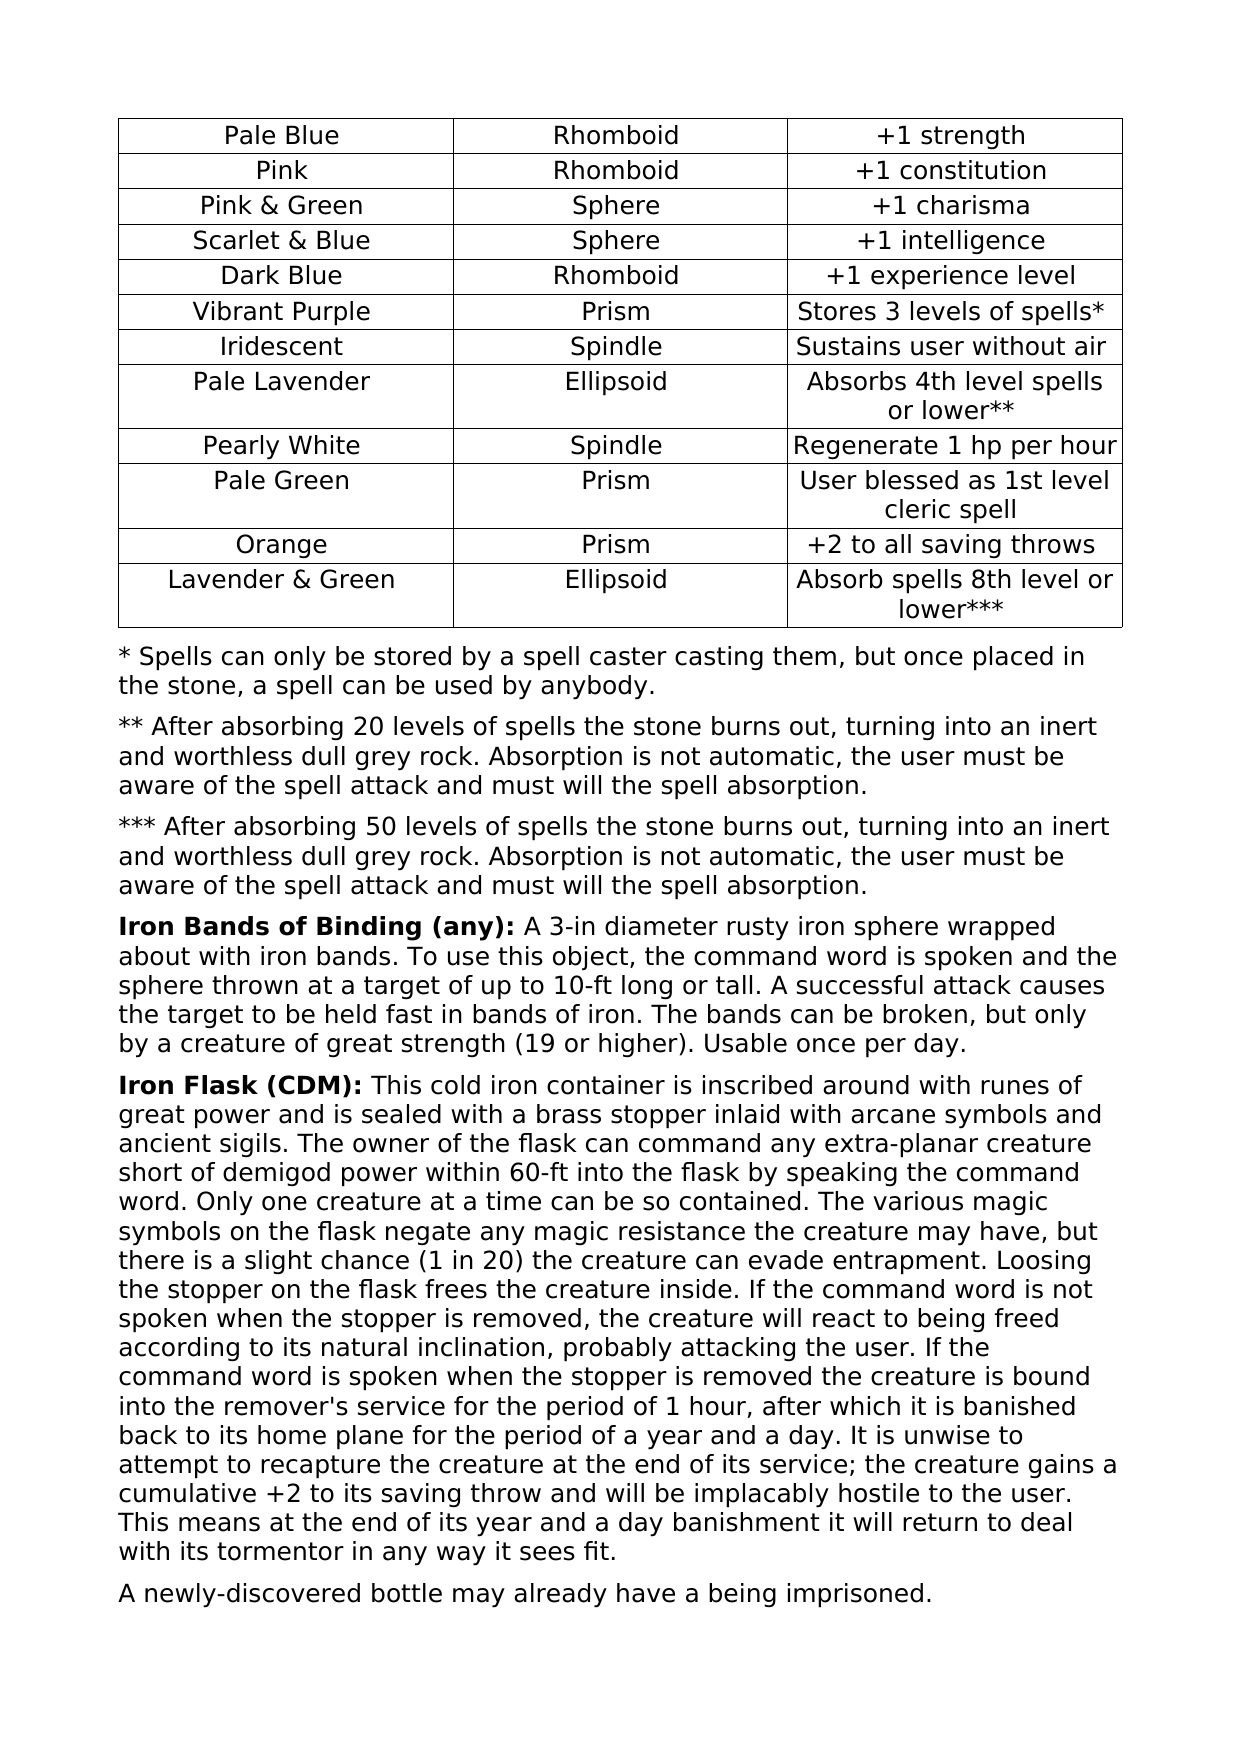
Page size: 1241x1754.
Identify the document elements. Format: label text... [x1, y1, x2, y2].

table_cell Prism [454, 529, 787, 563]
table_cell User blessed as 1st level cleric spell [788, 464, 1122, 527]
table_cell Dark Blue [119, 260, 453, 294]
table_cell Iridescent [119, 330, 453, 364]
text Iron Flask (CDM): This cold iron container is inscribed around with runes of great power and is sealed with a brass stopper inlaid with arcane symbols and ancient sigils. The owner of the flask can command any extra-planar creature short of demigod power within 60-ft into the flask by speaking the command word. Only one creature at a time can be so contained. The various magic symbols on the flask negate any magic resistance the creature may have, but there is a slight chance (1 in 20) the creature can evade entrapment. Loosing the stopper on the flask frees the creature inside. If the command word is not spoken when the stopper is removed, the creature will react to being freed according to its natural inclination, probably attacking the user. If the command word is spoken when the stopper is removed the creature is bound into the remover's service for the period of 1 hour, after which it is banished back to its home plane for the period of a year and a day. It is unwise to attempt to recapture the creature at the end of its service; the creature gains a cumulative +2 to its saving throw and will be implacably hostile to the user. This means at the end of its year and a day banishment it will return to deal with its tormentor in any way it sees fit. [118, 1071, 1122, 1567]
table_cell Rhomboid [454, 119, 787, 153]
table_cell Sustains user without air [788, 330, 1122, 364]
text ** After absorbing 20 levels of spells the stone burns out, turning into an inert and worthless dull grey rock. Absorption is not automatic, the user must be aware of the spell attack and must will the spell absorption. [118, 713, 1122, 800]
table_cell Pale Lavender [119, 365, 453, 428]
table_cell Spindle [454, 429, 787, 463]
table_cell Pink & Green [119, 189, 453, 223]
table_cell Stores 3 levels of spells* [788, 295, 1122, 329]
text A newly-discovered bottle may already have a being imprisoned. [118, 1579, 1122, 1608]
table_cell Pink [119, 154, 453, 188]
table_cell Rhomboid [454, 260, 787, 294]
text * Spells can only be stored by a spell caster casting them, but once placed in the stone, a spell can be used by anybody. [118, 642, 1122, 700]
table_cell Orange [119, 529, 453, 563]
table_cell Scarlet & Blue [119, 225, 453, 258]
table_cell Pale Blue [119, 119, 453, 153]
table_cell Pale Green [119, 464, 453, 527]
table_cell Ellipsoid [454, 564, 787, 627]
table_cell Absorb spells 8th level or lower*** [788, 564, 1122, 627]
table_cell +1 charisma [788, 189, 1122, 223]
table_cell Lavender & Green [119, 564, 453, 627]
table_cell +1 strength [788, 119, 1122, 153]
table_cell +1 intelligence [788, 225, 1122, 258]
table_cell Prism [454, 295, 787, 329]
table_cell Regenerate 1 hp per hour [788, 429, 1122, 463]
table_cell Rhomboid [454, 154, 787, 188]
table_cell Sphere [454, 225, 787, 258]
table_cell Pearly White [119, 429, 453, 463]
table_cell Absorbs 4th level spells or lower** [788, 365, 1122, 428]
table_cell Vibrant Purple [119, 295, 453, 329]
table_cell +1 experience level [788, 260, 1122, 294]
text *** After absorbing 50 levels of spells the stone burns out, turning into an inert and worthless dull grey rock. Absorption is not automatic, the user must be aware of the spell attack and must will the spell absorption. [118, 813, 1122, 900]
table_cell Prism [454, 464, 787, 527]
table_cell Sphere [454, 189, 787, 223]
table_cell +1 constitution [788, 154, 1122, 188]
text Iron Bands of Binding (any): A 3-in diameter rusty iron sphere wrapped about with iron bands. To use this object, the command word is spoken and the sphere thrown at a target of up to 10-ft long or tall. A successful attack causes the target to be held fast in bands of iron. The bands can be broken, but only by a creature of great strength (19 or higher). Usable once per day. [118, 913, 1122, 1058]
table_cell Ellipsoid [454, 365, 787, 428]
table_cell +2 to all saving throws [788, 529, 1122, 563]
table_cell Spindle [454, 330, 787, 364]
